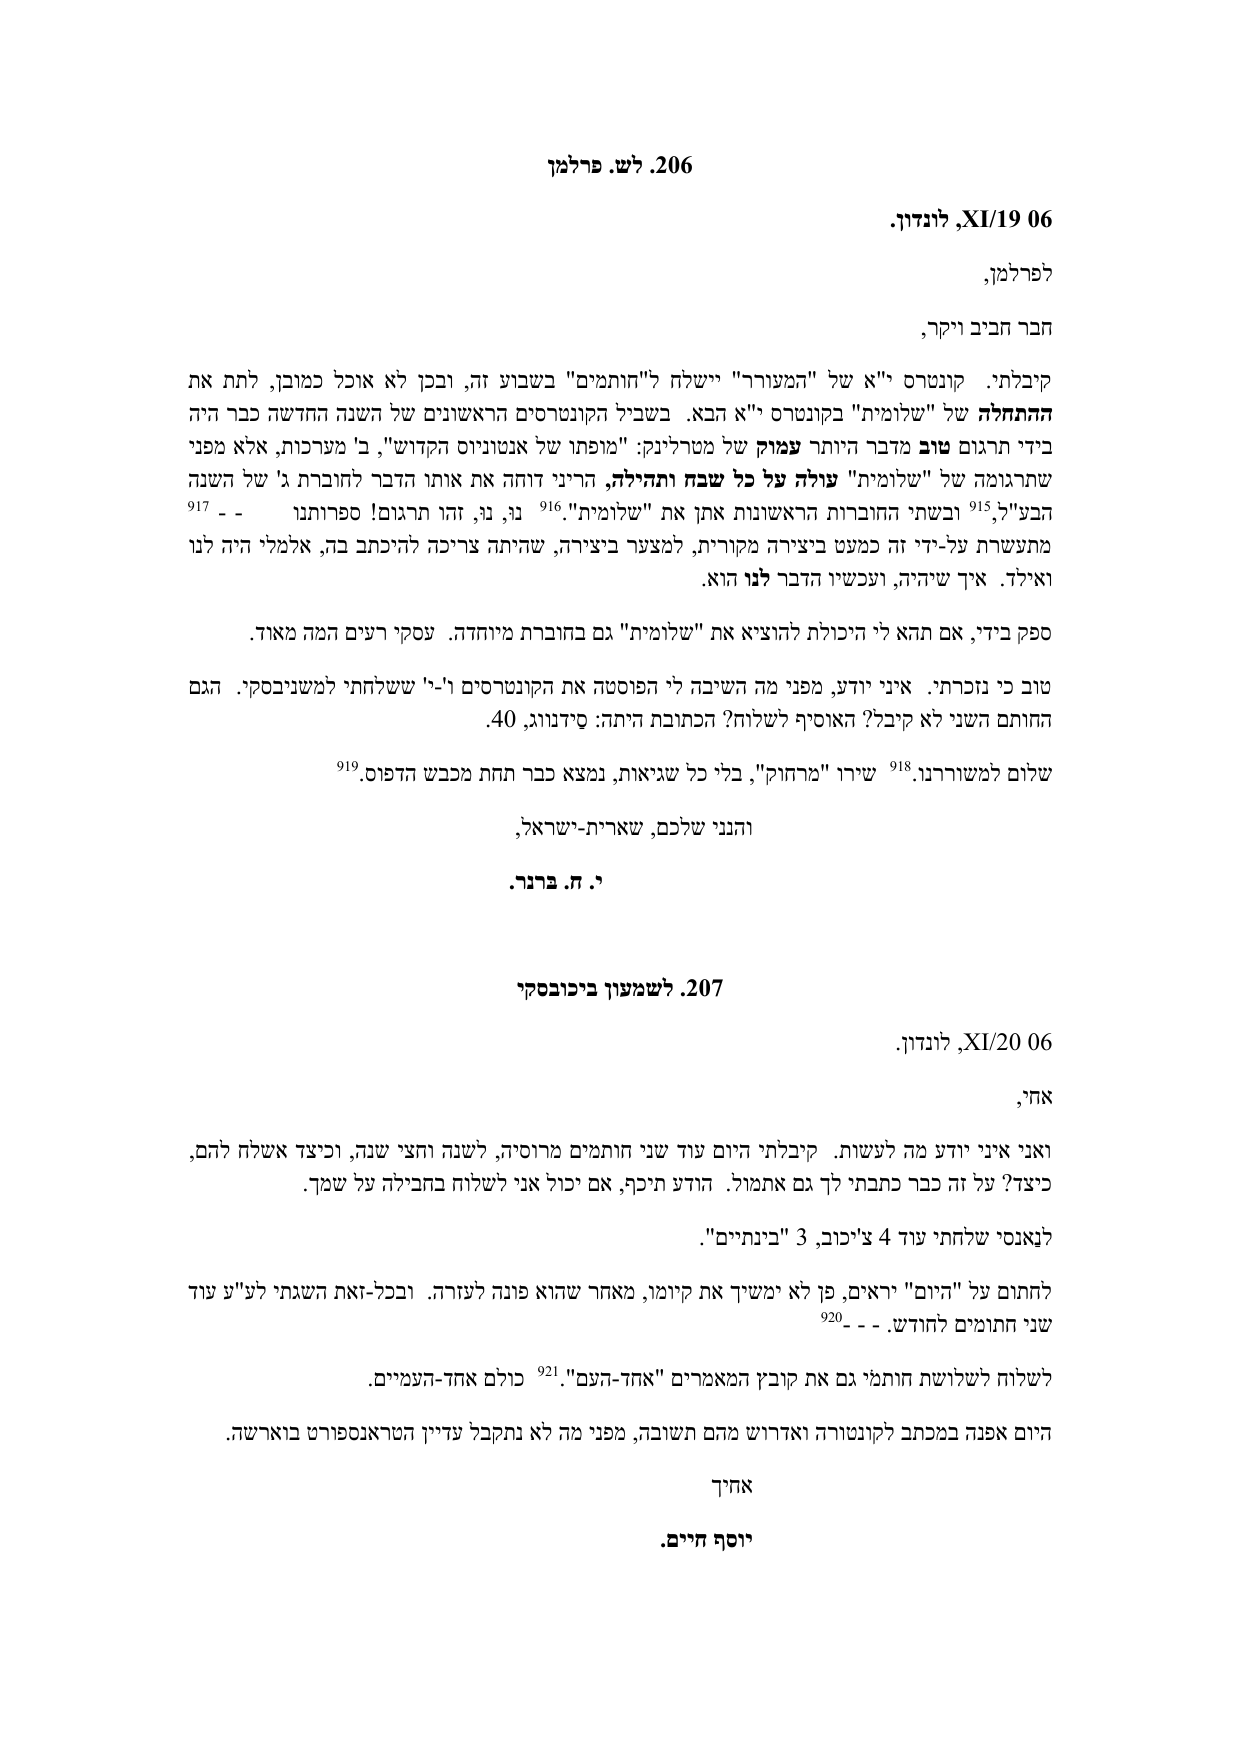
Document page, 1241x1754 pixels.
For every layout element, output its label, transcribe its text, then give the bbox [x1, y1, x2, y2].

text 06 XI/19, לונדון. [187, 204, 1053, 233]
text יוסף חיים. [187, 1524, 1053, 1553]
text י. ח. בּרנר. [187, 866, 1053, 894]
text היום אפנה במכתב לקונטורה ואדרוש מהם תשובה, מפני מה לא נתקבל עדיין הטראנספורט בוארשה. [187, 1417, 1053, 1445]
text קיבלתי. קונטרס י"א של "המעורר" יישלח ל"חותמים" בשבוע זה, ובכן לא אוכל כמובן, לתת את ההתחלה של "שלומית" בקונטרס י"א הבא. בשביל הקונטרסים הראשונים של השנה החדשה כבר היה בידי תרגום טוב מדבר היותר עמוק של מטרלינק: "מופתו של אנטוניוס הקדוש", ב' מערכות, אלא מפני שתרגומה של "שלומית" עולה על כל שבח ותהילה, הריני דוחה את אותו הדבר לחוברת ג' של השנה הבע"ל, ובשתי החוברות הראשונות אתן את "שלומית". נוּ, נוּ, זהו תרגום! ספרותנו - - מתעשרת על-ידי זה כמעט ביצירה מקורית, למצער ביצירה, שהיתה צריכה להיכתב בה, אלמלי היה לנו ואילד. איך שיהיה, ועכשיו הדבר לנו הוא. [187, 365, 1053, 592]
text לשלוח לשלושת חותמֹי גם את קובץ המאמרים "אחד-העם". כולם אחד-העמיים. [187, 1363, 1053, 1391]
text לחתום על "היום" יראים, פן לא ימשיך את קיומו, מאחר שהוא פונה לעזרה. ובכל-זאת השגתי לע"ע עוד שני חתומים לחודש. - - - [187, 1276, 1053, 1338]
text ספק בידי, אם תהא לי היכולת להוציא את "שלומית" גם בחוברת מיוחדה. עסקי רעים המה מאוד. [187, 617, 1053, 646]
text 06 XI/20, לונדון. [187, 1027, 1053, 1056]
text לנַאנסי שלחתי עוד 4 צ'יכוב, 3 "בינתיים". [187, 1222, 1053, 1251]
text 206. לש. פרלמן [187, 150, 1053, 179]
text ואני איני יודע מה לעשות. קיבלתי היום עוד שני חותמים מרוסיה, לשנה וחצי שנה, וכיצד אשלח להם, כיצד? על זה כבר כתבתי לך גם אתמול. הודע תיכף, אם יכול אני לשלוח בחבילה על שמך. [187, 1135, 1053, 1197]
text טוב כי נזכרתי. איני יודע, מפני מה השיבה לי הפוסטה את הקונטרסים ו'-י' ששלחתי למשניבסקי. הגם החותם השני לא קיבל? האוסיף לשלוח? הכתובת היתה: סַידנווג, 40. [187, 671, 1053, 733]
text והנני שלכם, שארית-ישראל, [187, 812, 1053, 841]
text שלום למשוררנו. שירו "מרחוק", בלי כל שגיאות, נמצא כבר תחת מכבש הדפוס. [187, 758, 1053, 787]
text אחי, [187, 1081, 1053, 1110]
text חבר חביב ויקר, [187, 312, 1053, 340]
text לפרלמן, [187, 258, 1053, 286]
text 207. לשמעון ביכובסקי [187, 973, 1053, 1002]
text אחיך [187, 1470, 1053, 1499]
